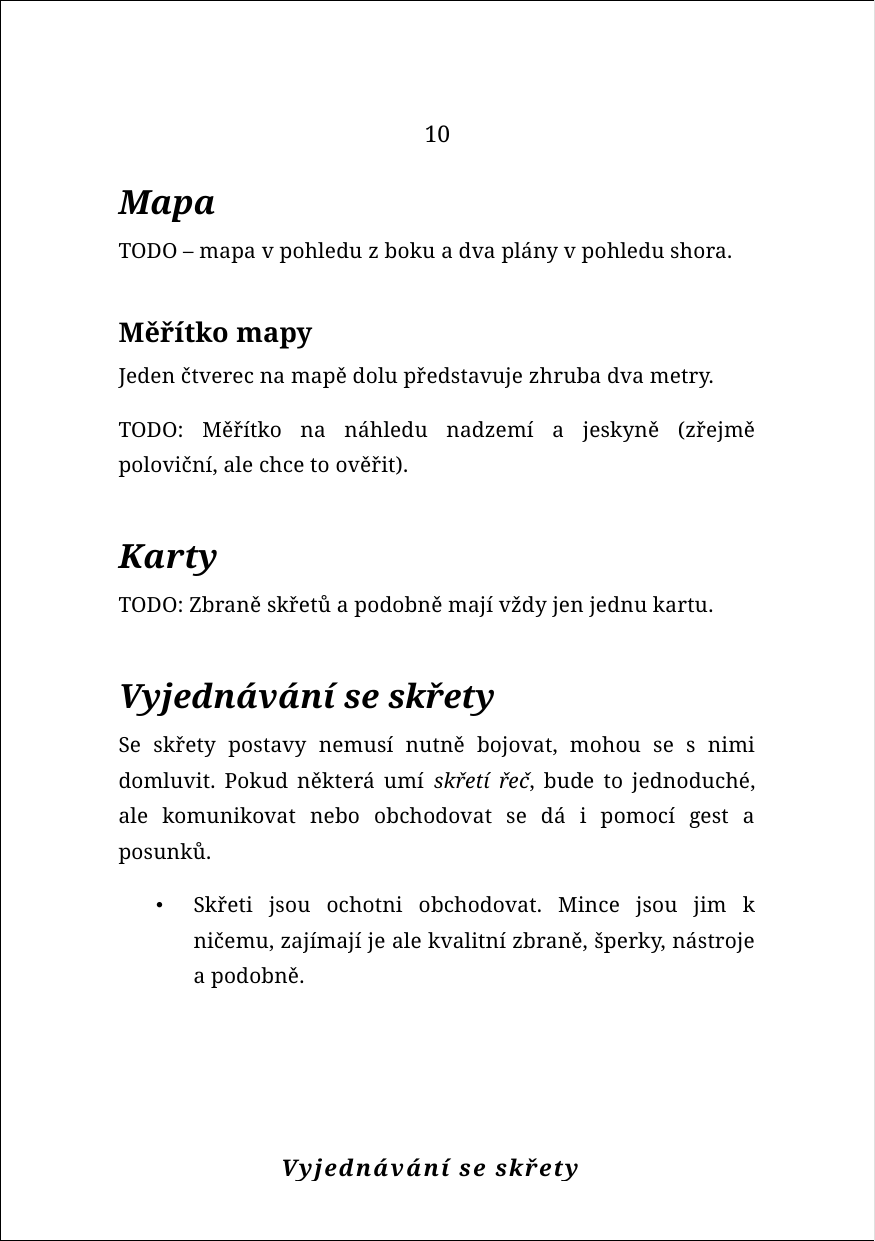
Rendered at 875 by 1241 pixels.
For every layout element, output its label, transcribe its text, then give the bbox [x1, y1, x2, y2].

text Jeden čtverec na mapě dolu představuje zhruba dva metry. [118, 362, 756, 390]
text Se skřety postavy nemusí nutně bojovat, mohou se s nimi domluvit. Pokud některá umí skřetí řeč, bude to jednoduché, ale komunikovat nebo obchodovat se dá i pomocí gest a posunků. [118, 730, 756, 865]
text TODO: Zbraně skřetů a podobně mají vždy jen jednu kartu. [118, 590, 756, 619]
subtitle Mapa [118, 179, 756, 224]
text TODO: Měřítko na náhledu nadzemí a jeskyně (zřejmě poloviční, ale chce to ověřit). [118, 415, 756, 479]
subtitle Vyjednávání se skřety [118, 673, 756, 719]
list Skřeti jsou ochotni obchodovat. Mince jsou jim k ničemu, zajímají je ale kvalitní zbraně, šperky, nástroje a podobně. [156, 890, 756, 990]
text TODO – mapa v pohledu z boku a dva plány v pohledu shora. [118, 236, 756, 264]
subtitle Měřítko mapy [118, 313, 756, 350]
subtitle Karty [118, 533, 756, 579]
